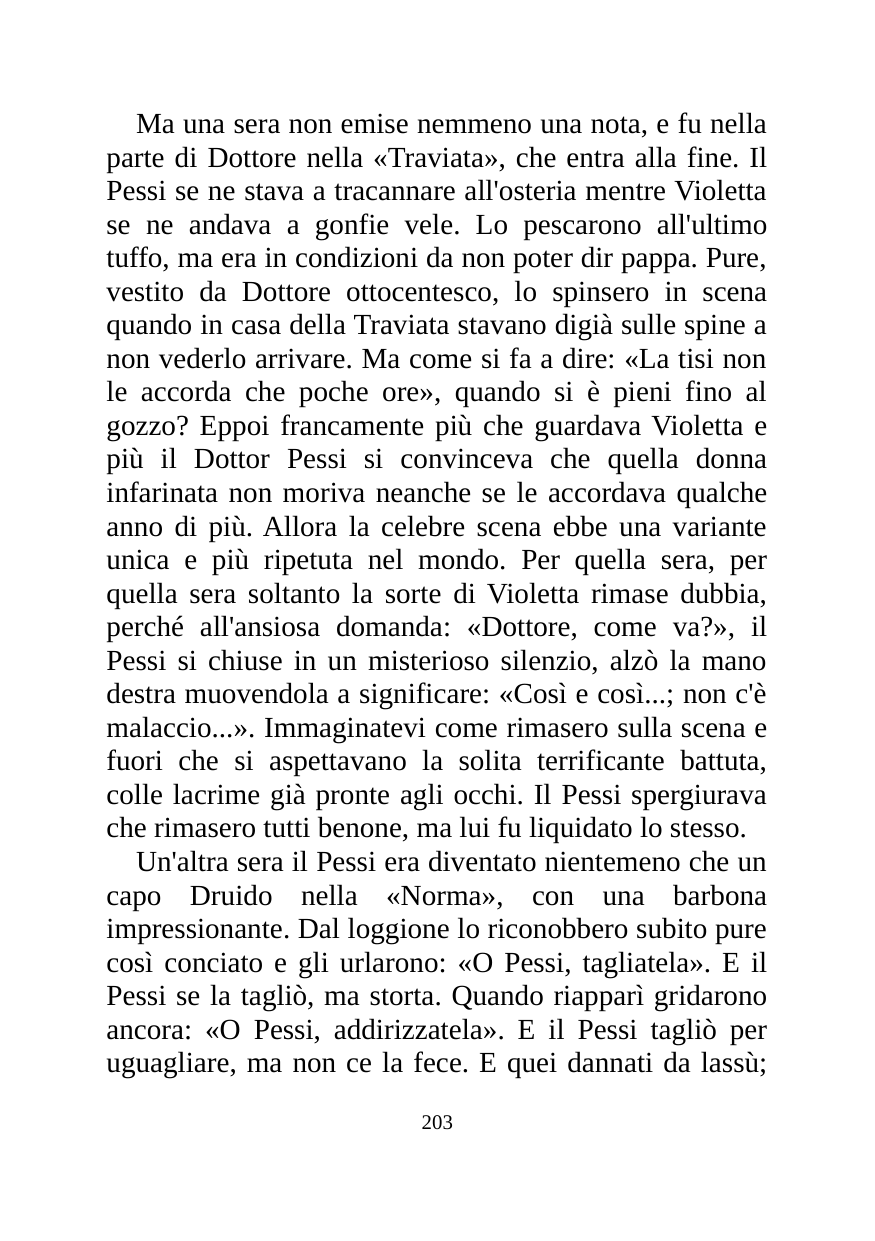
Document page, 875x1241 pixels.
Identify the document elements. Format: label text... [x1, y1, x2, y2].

text Ma una sera non emise nemmeno una nota, e fu nella parte di Dottore nella «Traviata», che entra alla fine. Il Pessi se ne stava a tracannare all'osteria mentre Violetta se ne andava a gonfie vele. Lo pescarono all'ultimo tuffo, ma era in condizioni da non poter dir pappa. Pure, vestito da Dottore ottocentesco, lo spinsero in scena quando in casa della Traviata stavano digià sulle spine a non vederlo arrivare. Ma come si fa a dire: «La tisi non le accorda che poche ore», quando si è pieni fino al gozzo? Eppoi francamente più che guardava Violetta e più il Dottor Pessi si convinceva che quella donna infarinata non moriva neanche se le accordava qualche anno di più. Allora la celebre scena ebbe una variante unica e più ripetuta nel mondo. Per quella sera, per quella sera soltanto la sorte di Violetta rimase dubbia, perché all'ansiosa domanda: «Dottore, come va?», il Pessi si chiuse in un misterioso silenzio, alzò la mano destra muovendola a significare: «Così e così...; non c'è malaccio...». Immaginatevi come rimasero sulla scena e fuori che si aspettavano la solita terrificante battuta, colle lacrime già pronte agli occhi. Il Pessi spergiurava che rimasero tutti benone, ma lui fu liquidato lo stesso. [106, 106, 768, 844]
text Un'altra sera il Pessi era diventato nientemeno che un capo Druido nella «Norma», con una barbona impressionante. Dal loggione lo riconobbero subito pure così conciato e gli urlarono: «O Pessi, tagliatela». E il Pessi se la tagliò, ma storta. Quando riapparì gridarono ancora: «O Pessi, addirizzatela». E il Pessi tagliò per uguagliare, ma non ce la fece. E quei dannati da lassù; [106, 844, 768, 1079]
